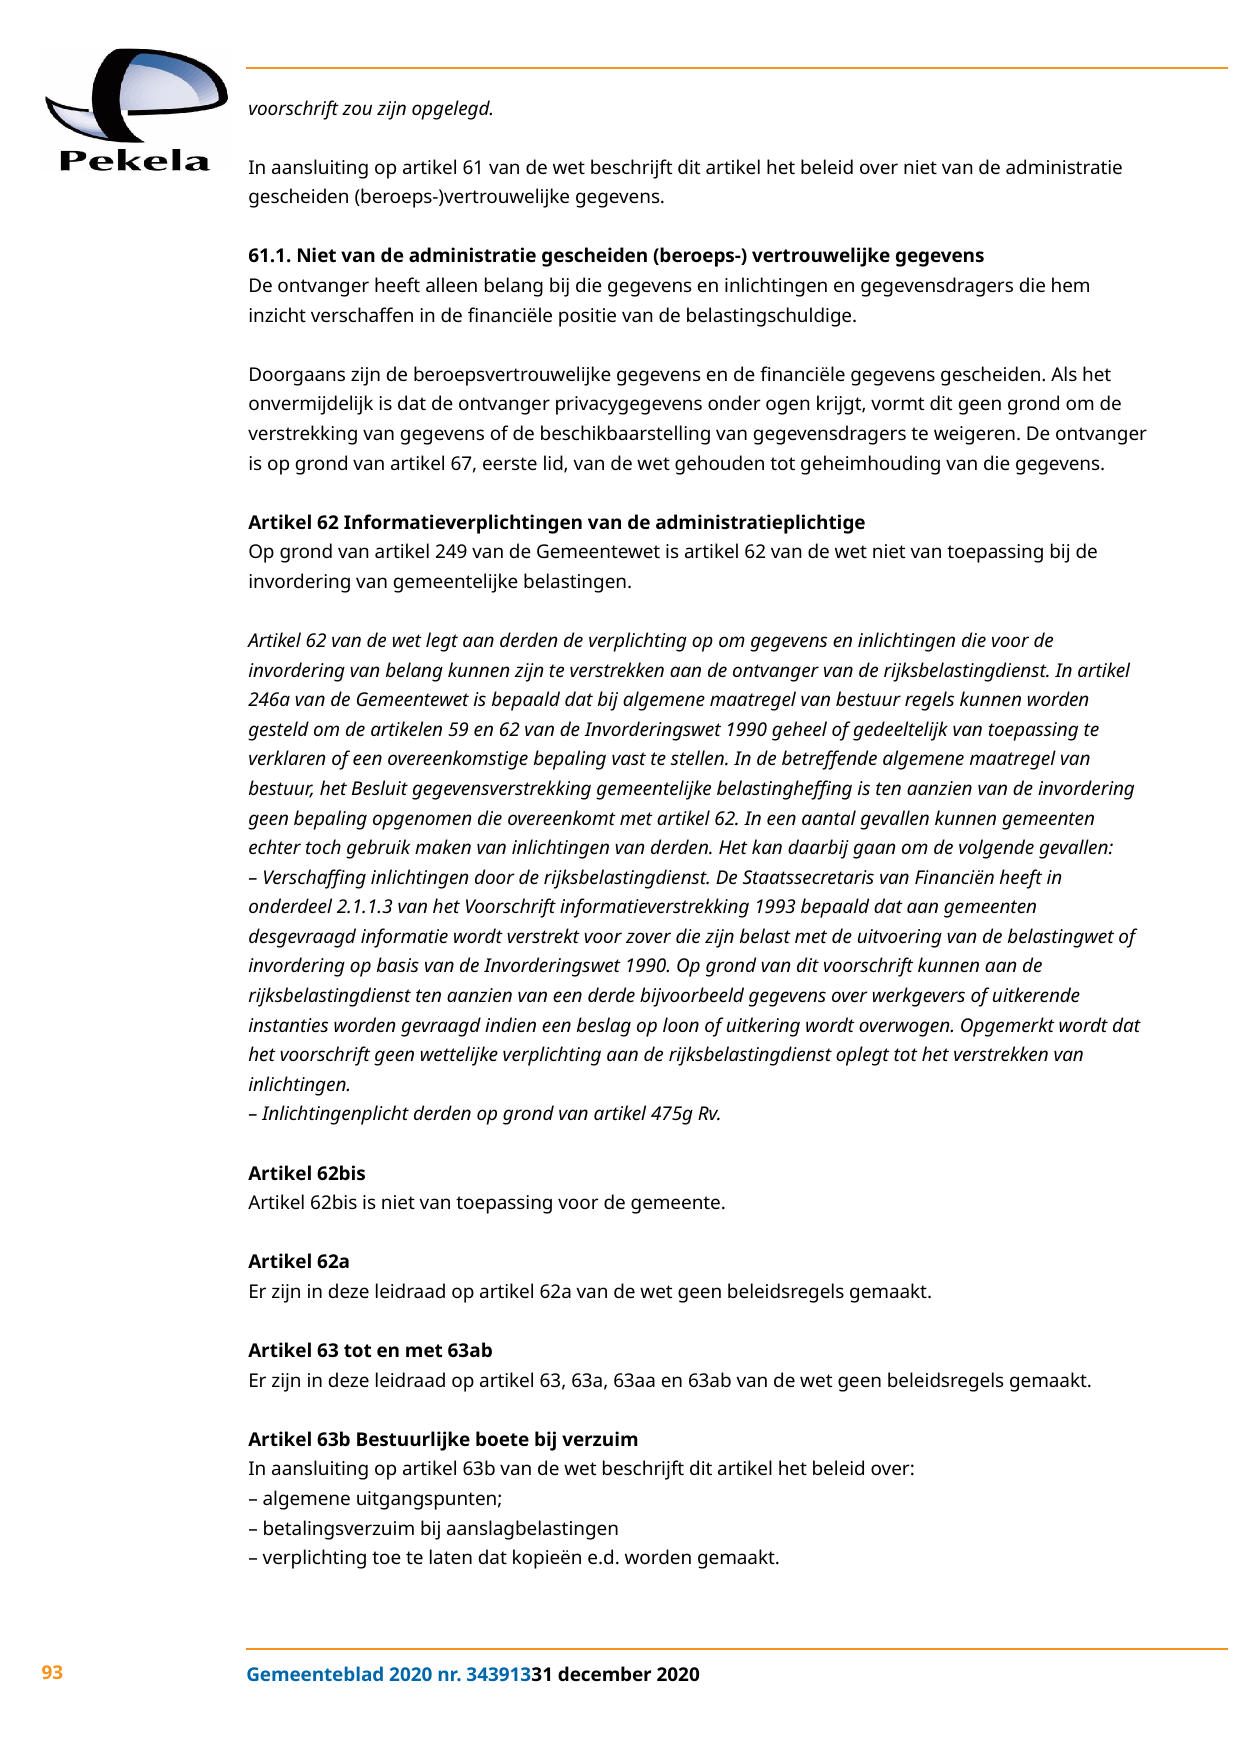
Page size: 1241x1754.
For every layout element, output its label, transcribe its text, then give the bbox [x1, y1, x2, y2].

text Op grond van artikel 249 van de Gemeentewet is artikel 62 van de wet niet van toepassing bij de invordering van gemeentelijke belastingen. [248, 538, 1152, 594]
text Artikel 62bis is niet van toepassing voor de gemeente. [248, 1189, 1152, 1215]
text Artikel 63b Bestuurlijke boete bij verzuim [248, 1426, 1152, 1452]
text – Verschaffing inlichtingen door de rijksbelastingdienst. De Staatssecretaris van Financiën heeft in onderdeel 2.1.1.3 van het Voorschrift informatieverstrekking 1993 bepaald dat aan gemeenten desgevraagd informatie wordt verstrekt voor zover die zijn belast met de uitvoering van de belastingwet of invordering op basis van de Invorderingswet 1990. Op grond van dit voorschrift kunnen aan de rijksbelastingdienst ten aanzien van een derde bijvoorbeeld gegevens over werkgevers of uitkerende instanties worden gevraagd indien een beslag op loon of uitkering wordt overwogen. Opgemerkt wordt dat het voorschrift geen wettelijke verplichting aan de rijksbelastingdienst oplegt tot het verstrekken van inlichtingen. [248, 864, 1152, 1097]
text Doorgaans zijn de beroepsvertrouwelijke gegevens en de financiële gegevens gescheiden. Als het onvermijdelijk is dat de ontvanger privacygegevens onder ogen krijgt, vormt dit geen grond om de verstrekking van gegevens of de beschikbaarstelling van gegevensdragers te weigeren. De ontvanger is op grond van artikel 67, eerste lid, van de wet gehouden tot geheimhouding van die gegevens. [248, 361, 1152, 476]
text Er zijn in deze leidraad op artikel 62a van de wet geen beleidsregels gemaakt. [248, 1278, 1152, 1304]
text 61.1. Niet van de administratie gescheiden (beroeps-) vertrouwelijke gegevens [248, 243, 1152, 268]
text voorschrift zou zijn opgelegd. [248, 95, 1152, 121]
text In aansluiting op artikel 61 van de wet beschrijft dit artikel het beleid over niet van de administratie gescheiden (beroeps-)vertrouwelijke gegevens. [248, 154, 1152, 209]
picture [41, 47, 231, 172]
text Artikel 62bis [248, 1160, 1152, 1186]
text Artikel 62 Informatieverplichtingen van de administratieplichtige [248, 509, 1152, 535]
text – Inlichtingenplicht derden op grond van artikel 475g Rv. [248, 1101, 1152, 1126]
text Artikel 63 tot en met 63ab [248, 1337, 1152, 1363]
text – algemene uitgangspunten; [248, 1485, 1152, 1511]
text – betalingsverzuim bij aanslagbelastingen [248, 1515, 1152, 1541]
text In aansluiting op artikel 63b van de wet beschrijft dit artikel het beleid over: [248, 1456, 1152, 1481]
text Artikel 62 van de wet legt aan derden de verplichting op om gegevens en inlichtingen die voor de invordering van belang kunnen zijn te verstrekken aan de ontvanger van de rijksbelastingdienst. In artikel 246a van de Gemeentewet is bepaald dat bij algemene maatregel van bestuur regels kunnen worden gesteld om de artikelen 59 en 62 van de Invorderingswet 1990 geheel of gedeeltelijk van toepassing te verklaren of een overeenkomstige bepaling vast te stellen. In de betreffende algemene maatregel van bestuur, het Besluit gegevensverstrekking gemeentelijke belastingheffing is ten aanzien van de invordering geen bepaling opgenomen die overeenkomt met artikel 62. In een aantal gevallen kunnen gemeenten echter toch gebruik maken van inlichtingen van derden. Het kan daarbij gaan om de volgende gevallen: [248, 627, 1152, 860]
text – verplichting toe te laten dat kopieën e.d. worden gemaakt. [248, 1544, 1152, 1570]
text De ontvanger heeft alleen belang bij die gegevens en inlichtingen en gegevensdragers die hem inzicht verschaffen in de financiële positie van de belastingschuldige. [248, 272, 1152, 328]
text Er zijn in deze leidraad op artikel 63, 63a, 63aa en 63ab van de wet geen beleidsregels gemaakt. [248, 1367, 1152, 1393]
text Artikel 62a [248, 1248, 1152, 1274]
